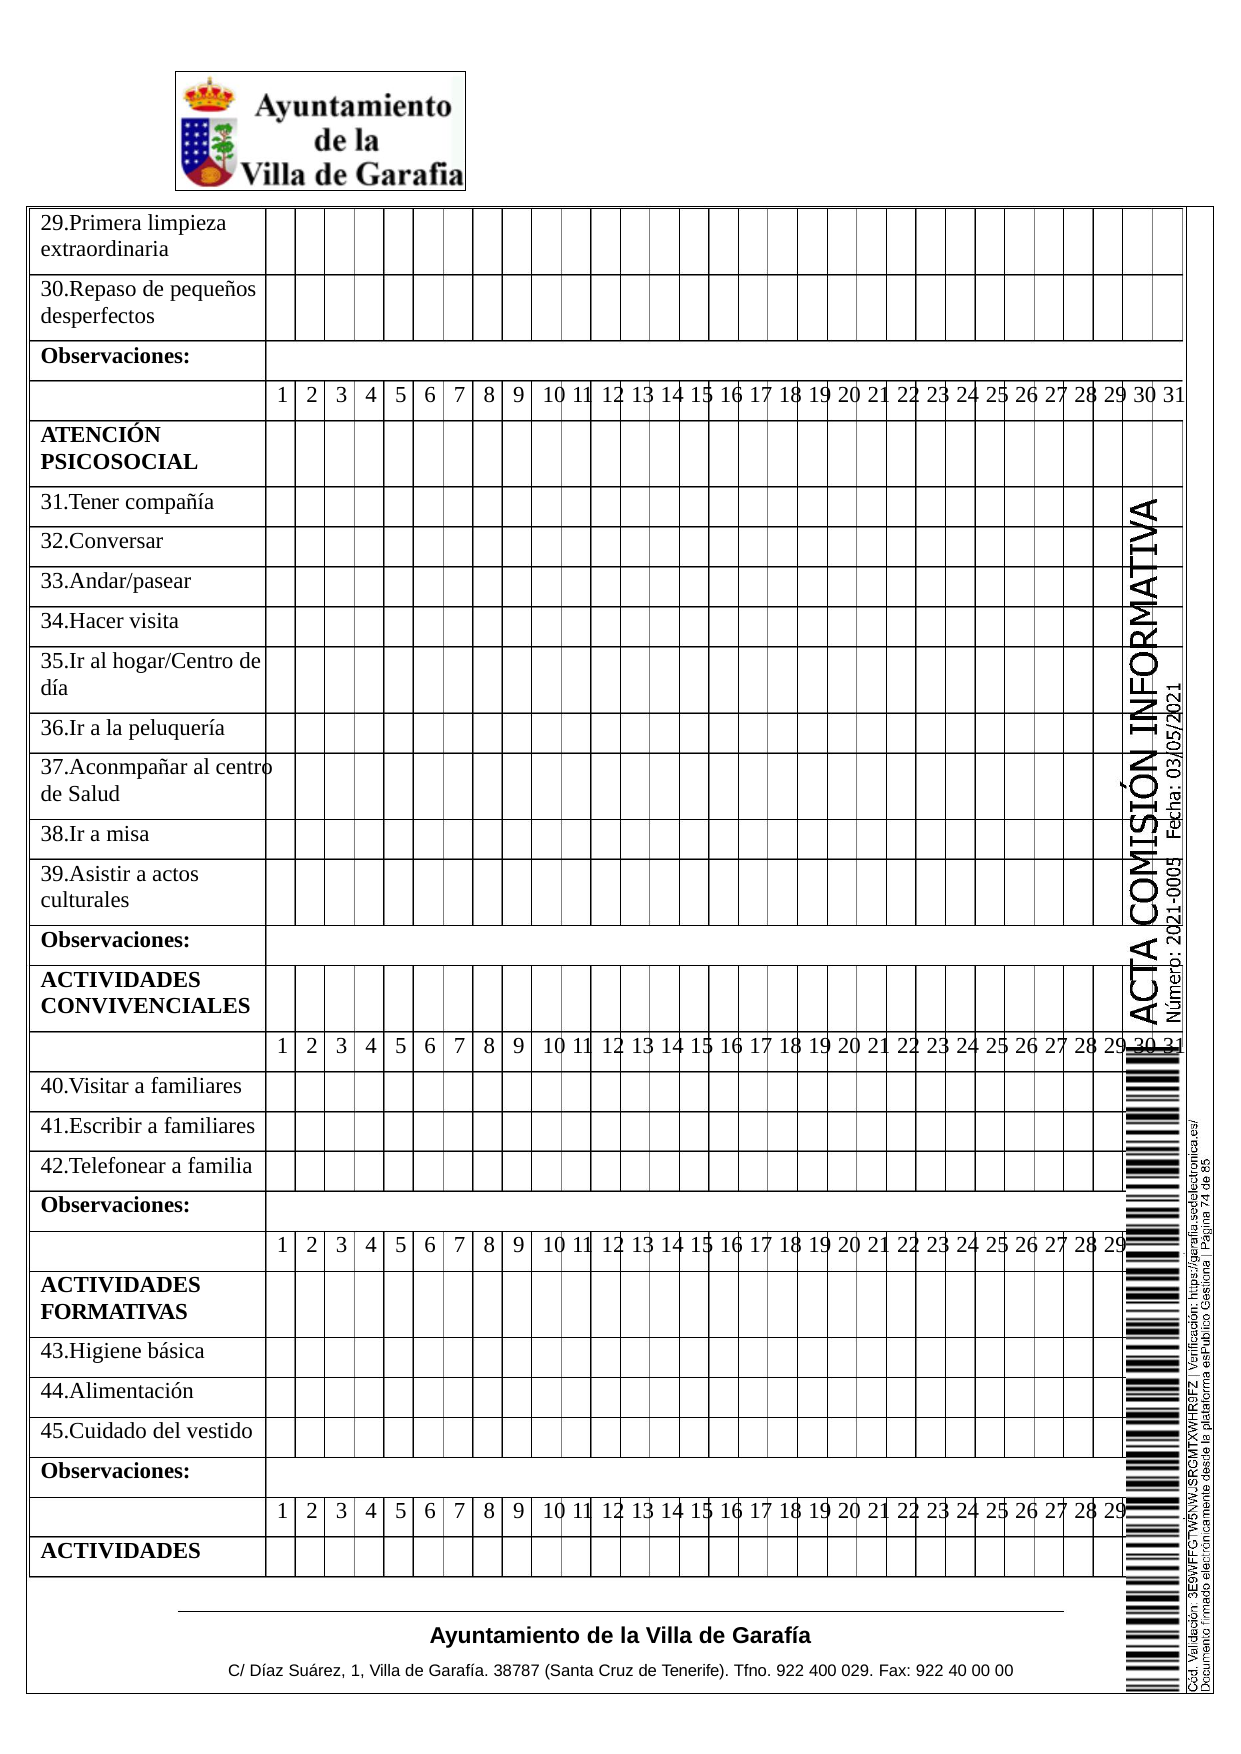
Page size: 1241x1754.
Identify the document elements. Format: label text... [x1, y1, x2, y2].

text 1 [277, 1498, 306, 1523]
text desperfectos [40, 303, 180, 328]
text 2 3 4 5 6 7 8 9 10 11 12 13 14 15 16 17 18 19 20 21 22 23 24 25 26 27 28 29 [306, 1232, 1151, 1258]
text 3.Andar/pasear [52, 568, 216, 594]
text 1 [277, 1232, 306, 1258]
text 2 3 4 5 6 7 8 9 10 11 12 13 14 15 16 17 18 19 20 21 22 23 24 25 26 27 28 29 30 31 [306, 1033, 1210, 1058]
picture [176, 72, 465, 190]
text 4 [40, 1338, 52, 1364]
text 5.Cuidado del vestido [52, 1418, 277, 1444]
text 2 3 4 5 6 7 8 9 10 11 12 13 14 15 16 17 18 19 20 21 22 23 24 25 26 27 28 29 [306, 1498, 1151, 1523]
text Observaciones: [40, 1458, 216, 1484]
text extraordinaria [40, 236, 194, 262]
text 8.Ir a misa [52, 821, 174, 846]
text 1.Tener compañía [52, 489, 241, 514]
text 4 [40, 1113, 52, 1138]
text CONVIVENCIALES [40, 993, 276, 1018]
text FORMATIVAS [40, 1299, 226, 1324]
text ATENCIÓN [40, 422, 223, 448]
text Observaciones: [40, 1192, 216, 1218]
text 3 [40, 608, 52, 634]
text de Salud [40, 781, 145, 806]
text 2.Telefonear a familia [52, 1153, 280, 1178]
text culturales [40, 887, 154, 912]
text 3 [40, 821, 52, 846]
text ACTIVIDADES [40, 967, 276, 992]
text 4 [40, 1378, 52, 1404]
text 3 [40, 568, 52, 594]
text 4 [40, 1153, 52, 1178]
text 7.Aconmpañar al centro [52, 754, 297, 780]
text 3 [40, 648, 52, 674]
text PSICOSOCIAL [40, 449, 223, 474]
text 3 [40, 528, 52, 554]
text Observaciones: [40, 927, 216, 952]
text Ayuntamiento de la Villa de Garafía [429, 1623, 836, 1648]
text Observaciones: [40, 343, 216, 368]
text 1.Escribir a familiares [52, 1113, 280, 1138]
text 0.Visitar a familiares [52, 1073, 280, 1098]
text 1 [277, 382, 306, 408]
text 2.Conversar [52, 528, 241, 554]
text C/ Díaz Suárez, 1, Villa de Garafía. 38787 (Santa Cruz de Tenerife). Tfno. 922 400 029. Fax: 922 40 00 00 [228, 1662, 1037, 1680]
text 2 3 4 5 6 7 8 9 10 11 12 13 14 15 16 17 18 19 20 21 22 23 24 25 26 27 28 29 30 31 [306, 382, 1210, 408]
text 5.Ir al hogar/Centro de [52, 648, 285, 674]
text 9.Asistir a actos [52, 861, 224, 886]
text 3 [40, 276, 52, 302]
text ACTIVIDADES [40, 1538, 226, 1563]
text 0.Repaso de pequeños [52, 276, 281, 302]
picture [1187, 207, 1213, 1693]
text 1 [277, 1033, 306, 1058]
text 4.Alimentación [52, 1378, 229, 1404]
text 3 [40, 489, 52, 514]
text día [40, 674, 93, 700]
text ACTIVIDADES [40, 1272, 226, 1298]
text 4.Hacer visita [52, 608, 216, 634]
text 3 [40, 714, 52, 740]
text 3 [40, 754, 52, 780]
text 3.Higiene básica [52, 1338, 229, 1364]
text 3 [40, 861, 52, 886]
text 4 [40, 1418, 52, 1444]
picture [27, 207, 1186, 1693]
text 2 [40, 210, 52, 236]
text 6.Ir a la peluquería [52, 714, 297, 740]
text 4 [40, 1073, 52, 1098]
text 9.Primera limpieza [52, 210, 251, 236]
